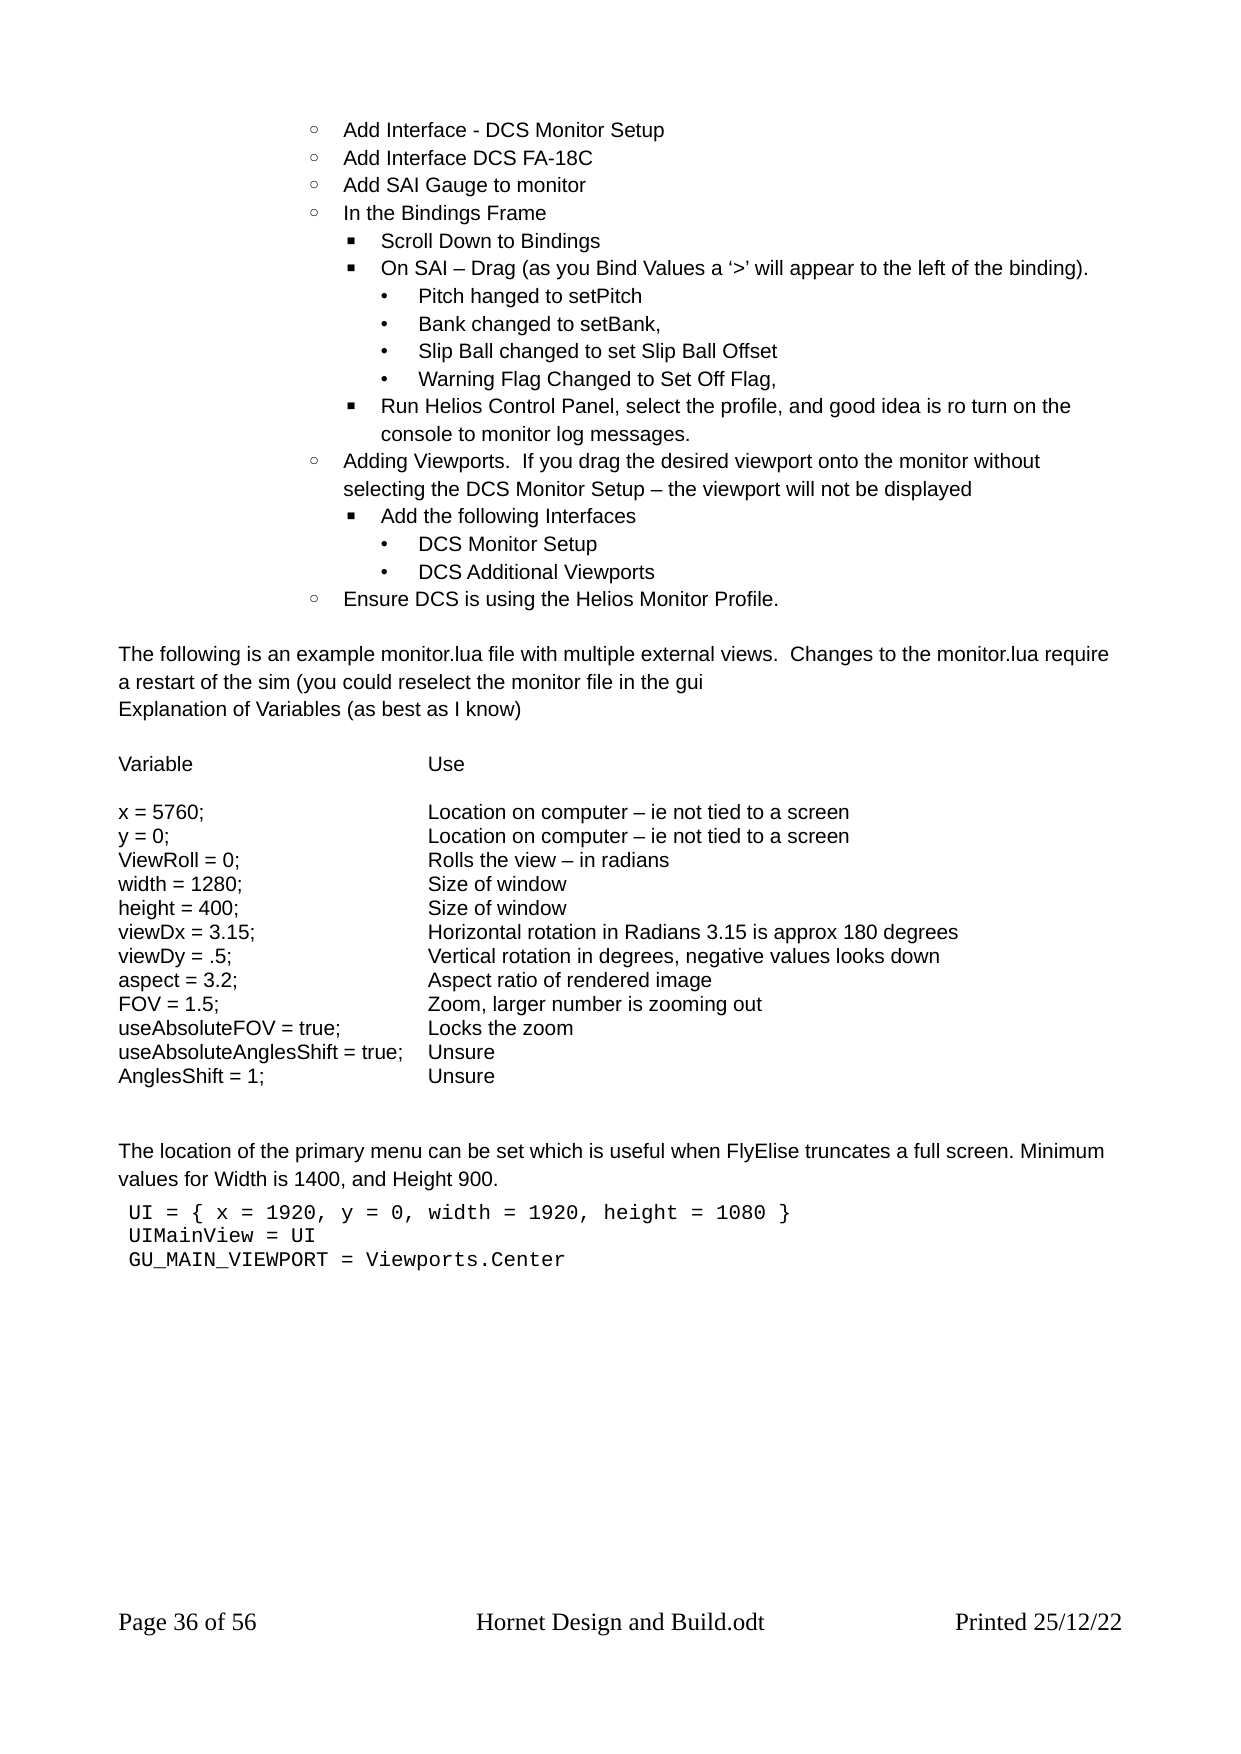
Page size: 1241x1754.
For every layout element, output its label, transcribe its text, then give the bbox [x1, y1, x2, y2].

list Slip Ball changed to set Slip Ball Offset [381, 339, 1122, 363]
table_cell FOV = 1.5; [118, 992, 428, 1016]
table_cell Unsure [428, 1064, 1122, 1088]
table_cell [118, 776, 428, 800]
table_cell Unsure [428, 1040, 1122, 1064]
table_cell Size of window [428, 872, 1122, 896]
table_cell width = 1280; [118, 872, 428, 896]
table_cell height = 400; [118, 896, 428, 920]
list Scroll Down to Bindings [343, 228, 1122, 253]
table_cell [428, 776, 1122, 800]
table_header Use [428, 752, 1122, 776]
table_cell ViewRoll = 0; [118, 848, 428, 872]
table_cell viewDy = .5; [118, 944, 428, 968]
list Adding Viewports. If you drag the desired viewport onto the monitor without selecting the DCS Monitor Setup – the viewport will not be displayed [306, 449, 1122, 501]
list Bank changed to setBank, [381, 311, 1122, 335]
list DCS Monitor Setup [381, 532, 1122, 556]
table_cell AnglesShift = 1; [118, 1064, 428, 1088]
list DCS Additional Viewports [381, 559, 1122, 584]
table_cell [428, 1088, 1122, 1112]
table_cell viewDx = 3.15; [118, 920, 428, 944]
table_cell Size of window [428, 896, 1122, 920]
list In the Bindings Frame [306, 201, 1122, 225]
list Pitch hanged to setPitch [381, 284, 1122, 308]
list Run Helios Control Panel, select the profile, and good idea is ro turn on the console to monitor log messages. [343, 394, 1122, 446]
table_cell Location on computer – ie not tied to a screen [428, 824, 1122, 848]
table_cell aspect = 3.2; [118, 968, 428, 992]
list Add Interface DCS FA-18C [306, 146, 1122, 170]
table_cell x = 5760; [118, 800, 428, 824]
table_cell Rolls the view – in radians [428, 848, 1122, 872]
table_cell useAbsoluteFOV = true; [118, 1016, 428, 1040]
table_cell Location on computer – ie not tied to a screen [428, 800, 1122, 824]
list Add SAI Gauge to monitor [306, 173, 1122, 197]
list Ensure DCS is using the Helios Monitor Profile. [306, 587, 1122, 611]
list Add the following Interfaces [343, 504, 1122, 528]
text The following is an example monitor.lua file with multiple external views. Changes to the monitor.lua require a restart of the sim (you could reselect the monitor file in the gui [118, 642, 1122, 694]
table_cell Vertical rotation in degrees, negative values looks down [428, 944, 1122, 968]
table_cell useAbsoluteAnglesShift = true; [118, 1040, 428, 1064]
text Explanation of Variables (as best as I know) [118, 697, 1122, 721]
table_cell y = 0; [118, 824, 428, 848]
table_cell Horizontal rotation in Radians 3.15 is approx 180 degrees [428, 920, 1122, 944]
list Add Interface - DCS Monitor Setup [306, 118, 1122, 142]
list Warning Flag Changed to Set Off Flag, [381, 367, 1122, 391]
table_cell [118, 1088, 428, 1112]
text The location of the primary menu can be set which is useful when FlyElise truncates a full screen. Minimum values for Width is 1400, and Height 900. [118, 1139, 1122, 1191]
table_header Variable [118, 752, 428, 776]
table_cell Locks the zoom [428, 1016, 1122, 1040]
table_cell Zoom, larger number is zooming out [428, 992, 1122, 1016]
table_cell Aspect ratio of rendered image [428, 968, 1122, 992]
list On SAI – Drag (as you Bind Values a ‘>’ will appear to the left of the binding). [343, 256, 1122, 280]
